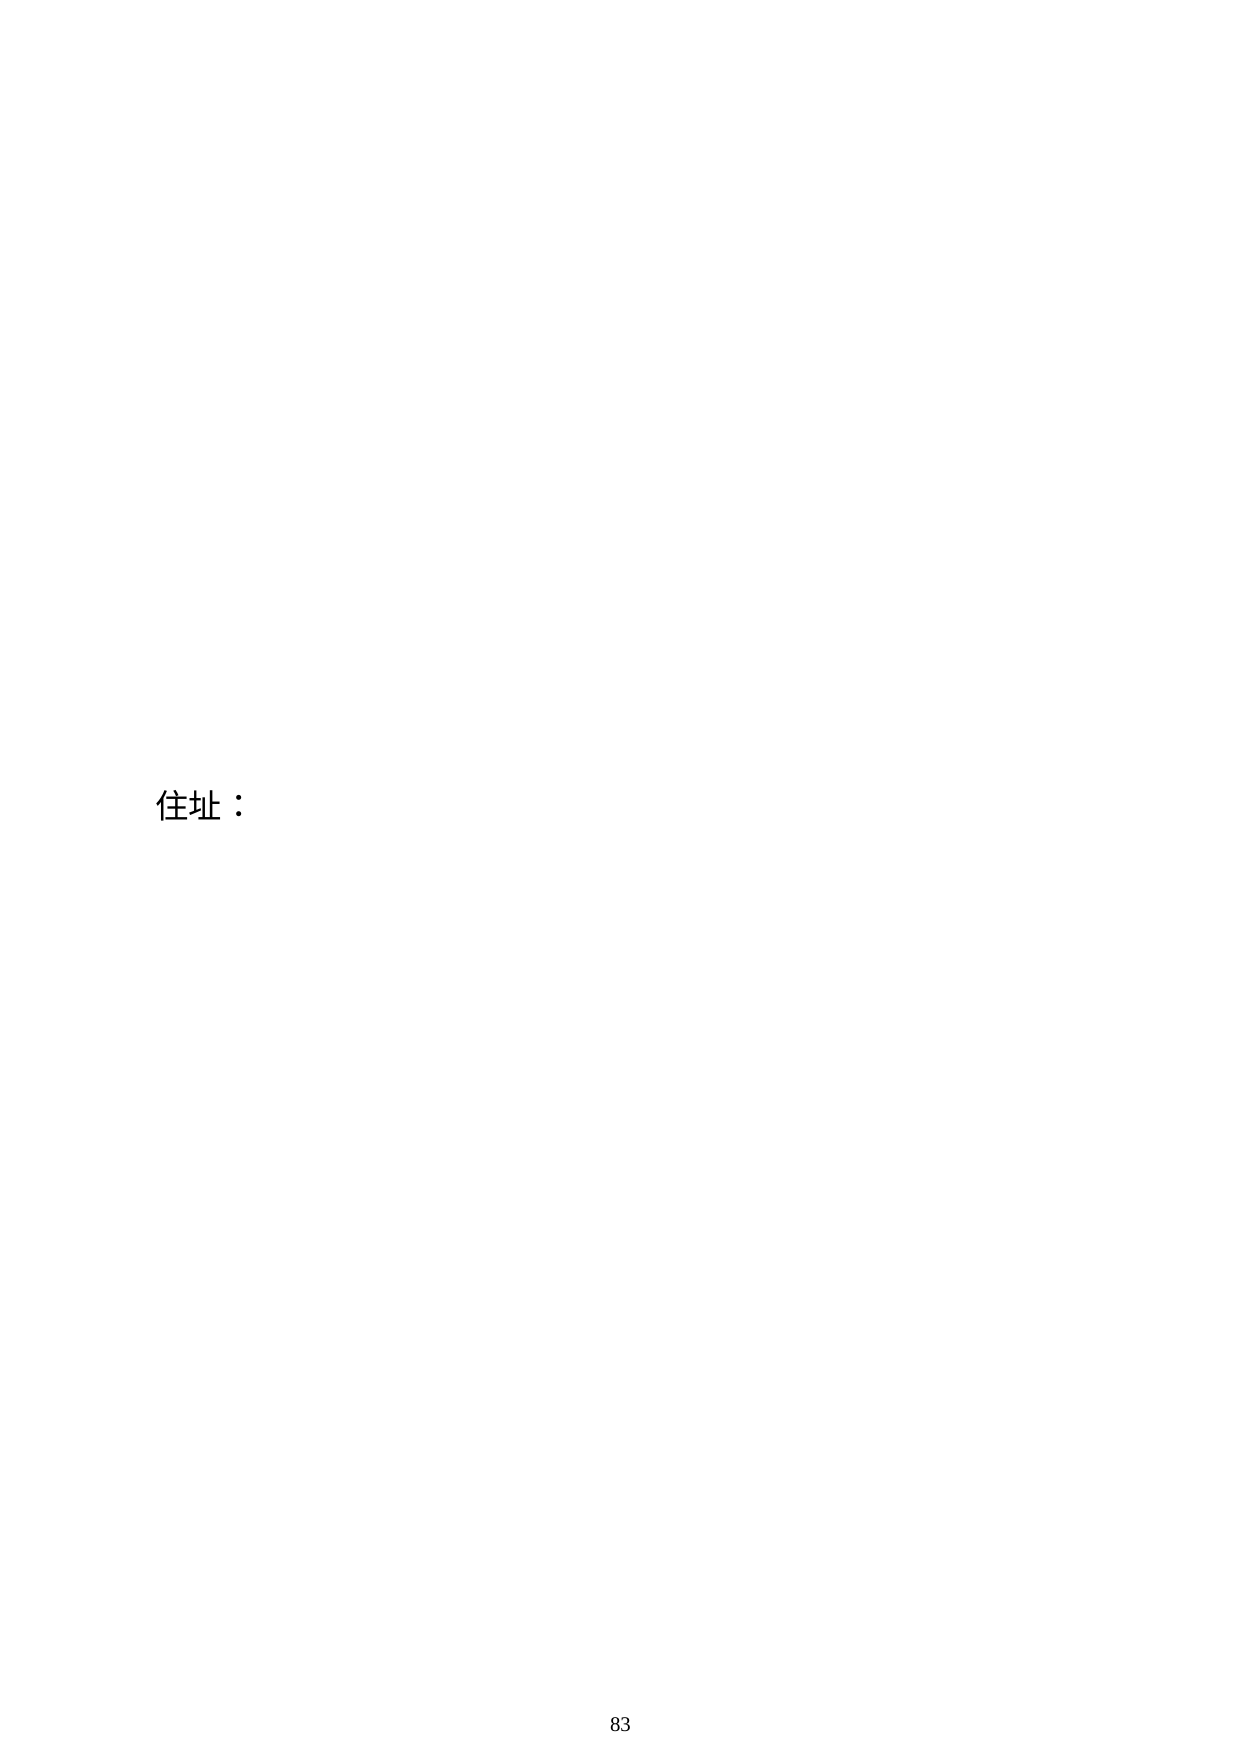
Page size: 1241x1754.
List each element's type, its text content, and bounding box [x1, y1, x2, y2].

text 住址： [89, 762, 1152, 825]
